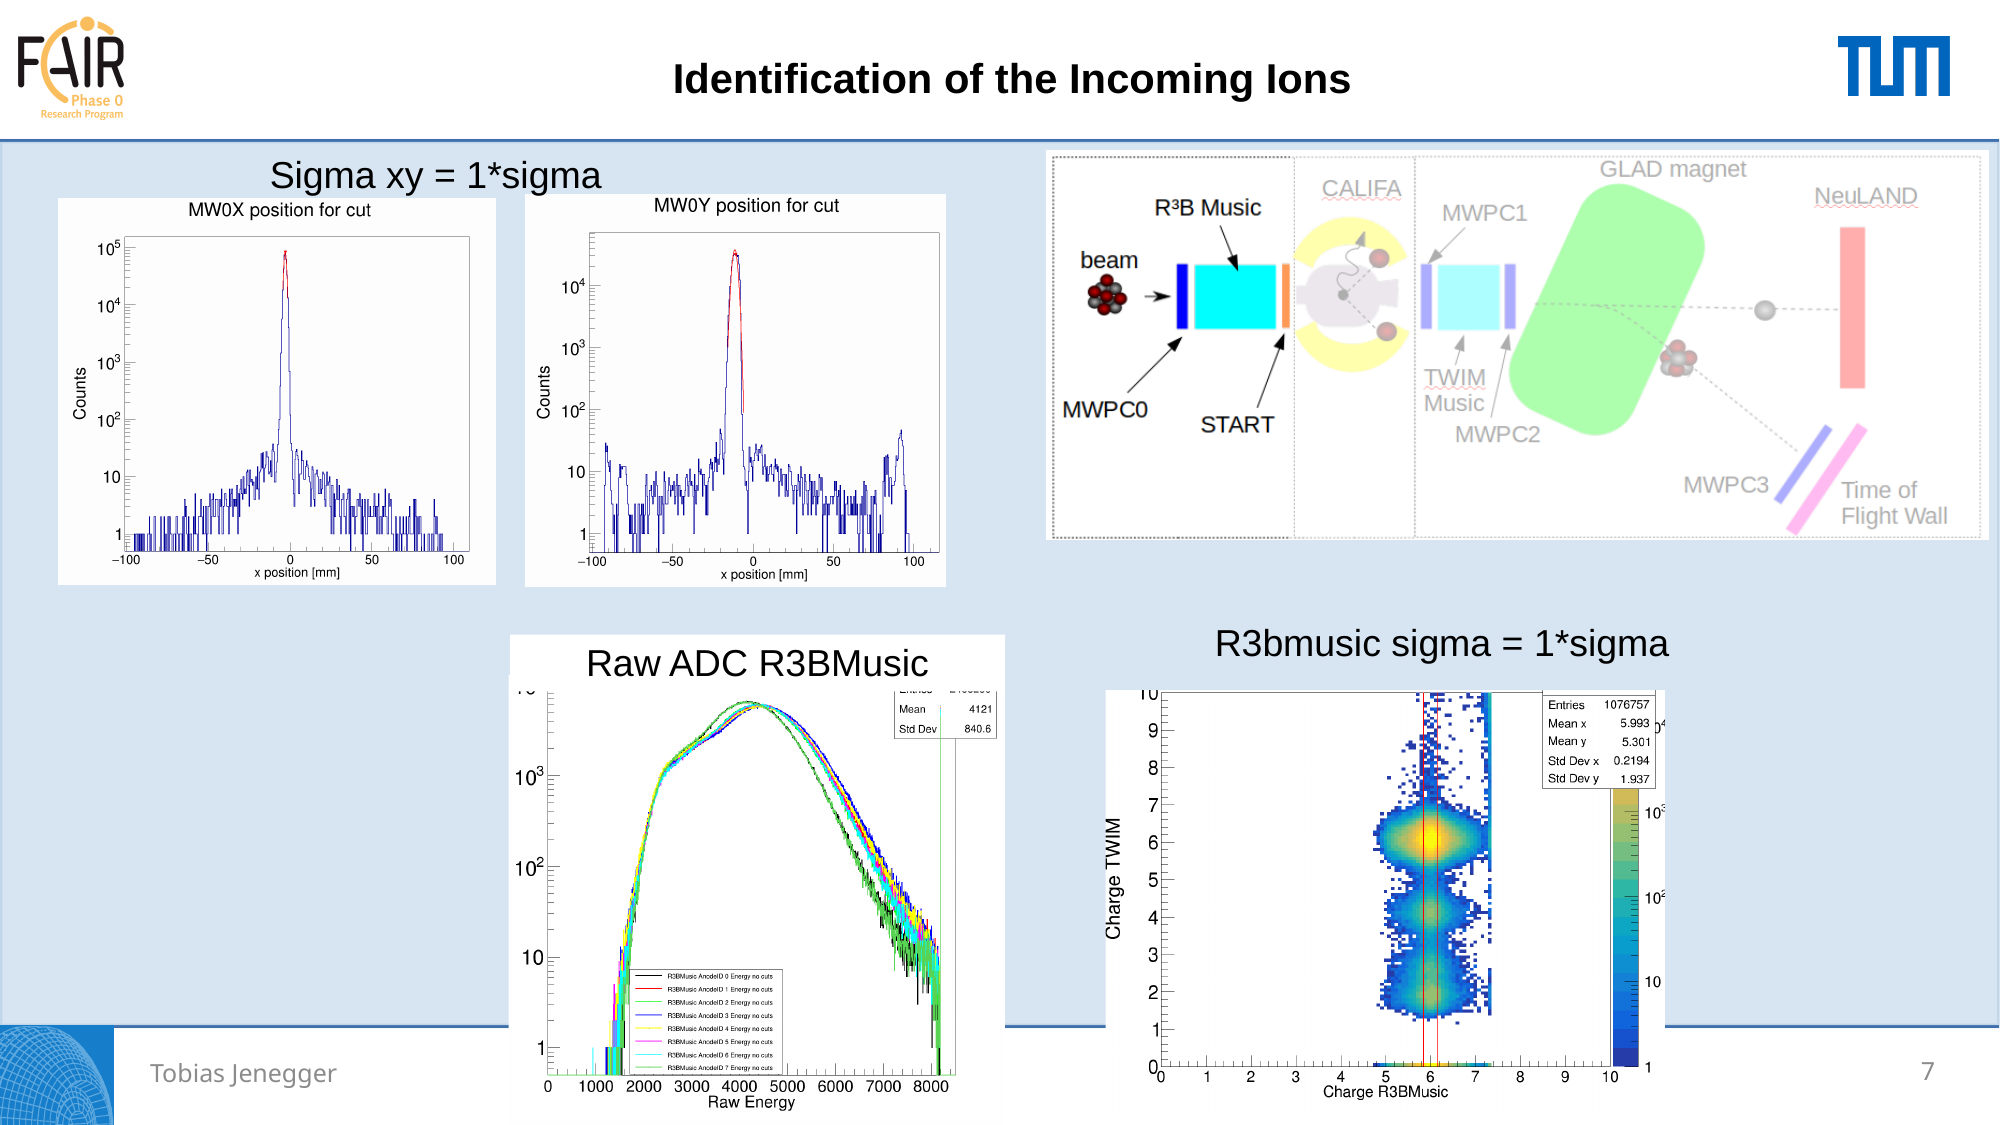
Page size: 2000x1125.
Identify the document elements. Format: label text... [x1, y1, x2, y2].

picture [0, 1025, 114, 1125]
text_box Sigma xy = 1*sigma [255, 146, 871, 204]
picture [1105, 690, 1666, 1113]
picture [508, 675, 1006, 1125]
text_box Identification of the Incoming Ions [420, 48, 1606, 110]
text_box R3bmusic sigma = 1*sigma [1200, 615, 1816, 672]
text_box [1290, 150, 1989, 540]
picture [1046, 150, 1290, 540]
picture [15, 15, 142, 120]
picture [58, 198, 496, 586]
text_box Raw ADC R3BMusic [510, 634, 1006, 692]
picture [525, 194, 946, 587]
picture [1838, 36, 1950, 96]
